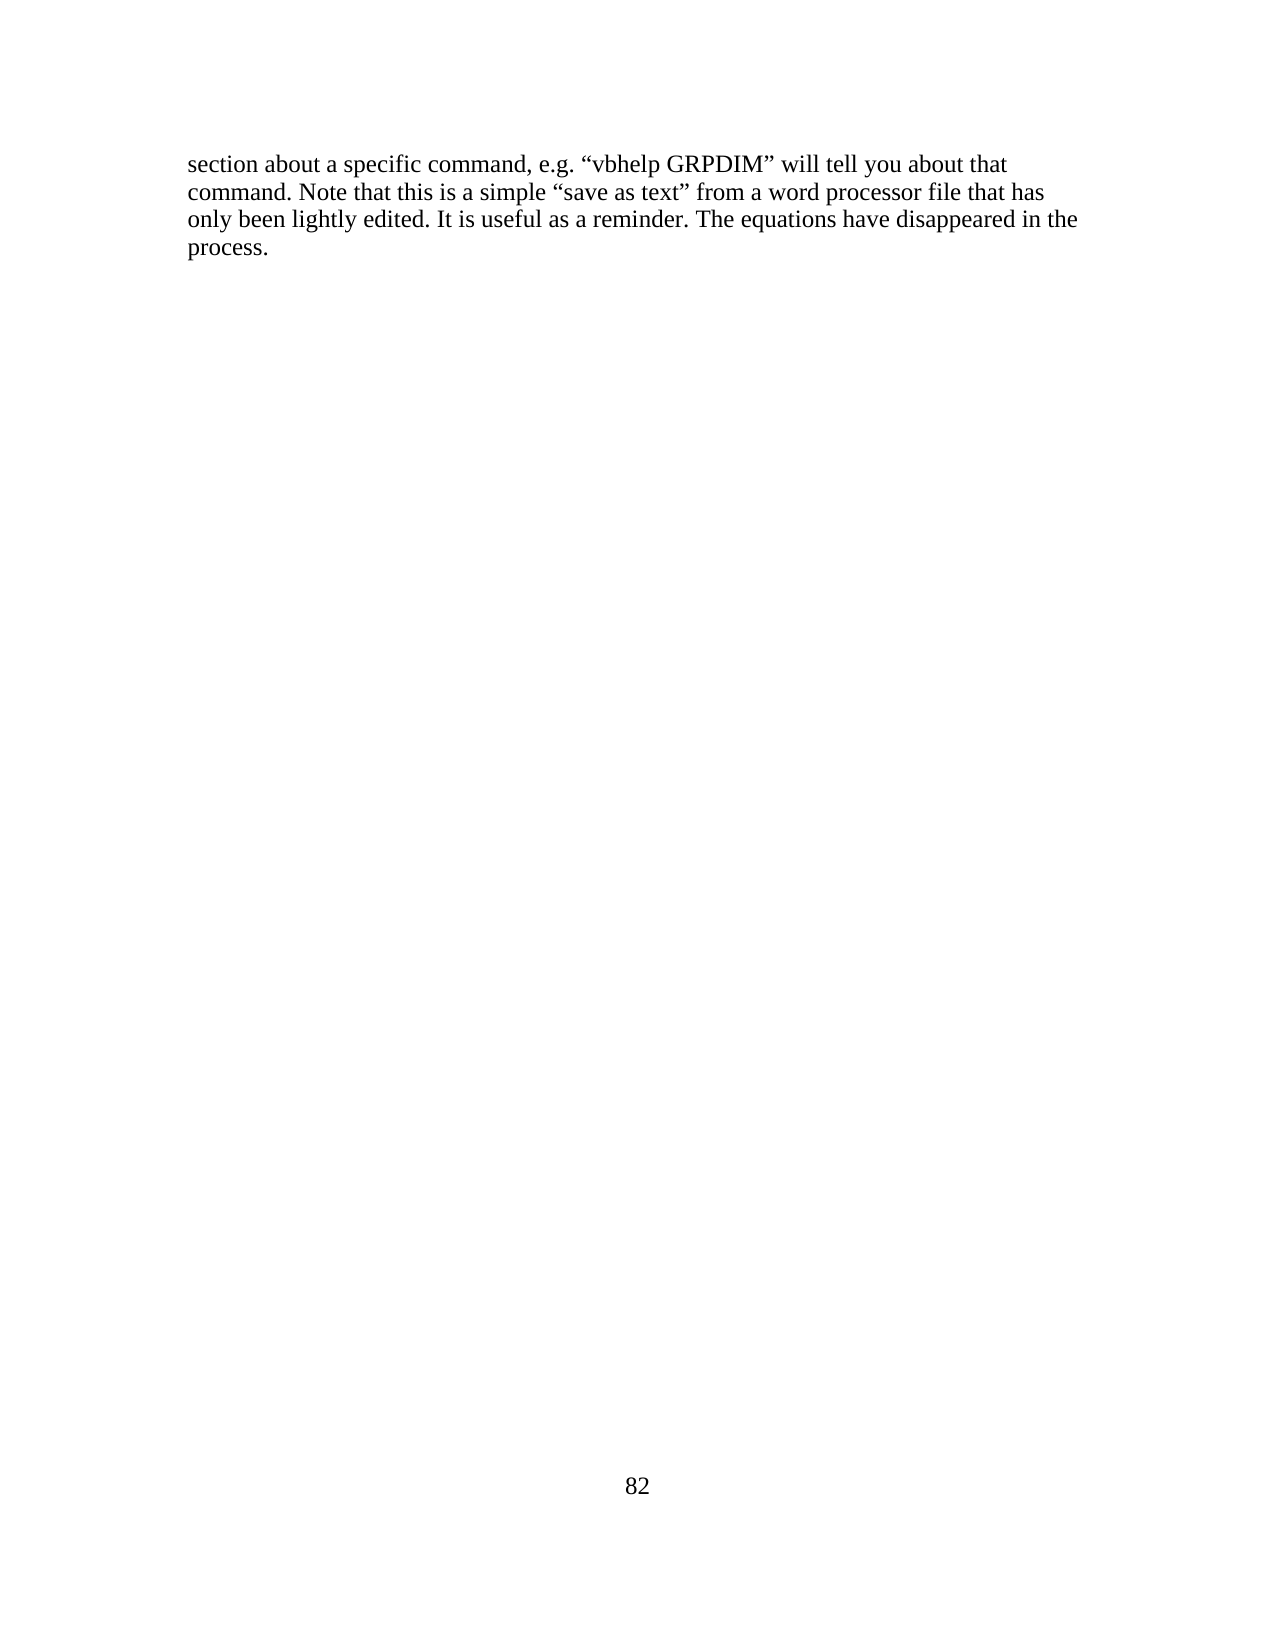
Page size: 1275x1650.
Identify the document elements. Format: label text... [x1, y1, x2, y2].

text section about a specific command, e.g. “vbhelp GRPDIM” will tell you about that command. Note that this is a simple “save as text” from a word processor file that has only been lightly edited. It is useful as a reminder. The equations have disappeared in the process. [187, 150, 1087, 261]
